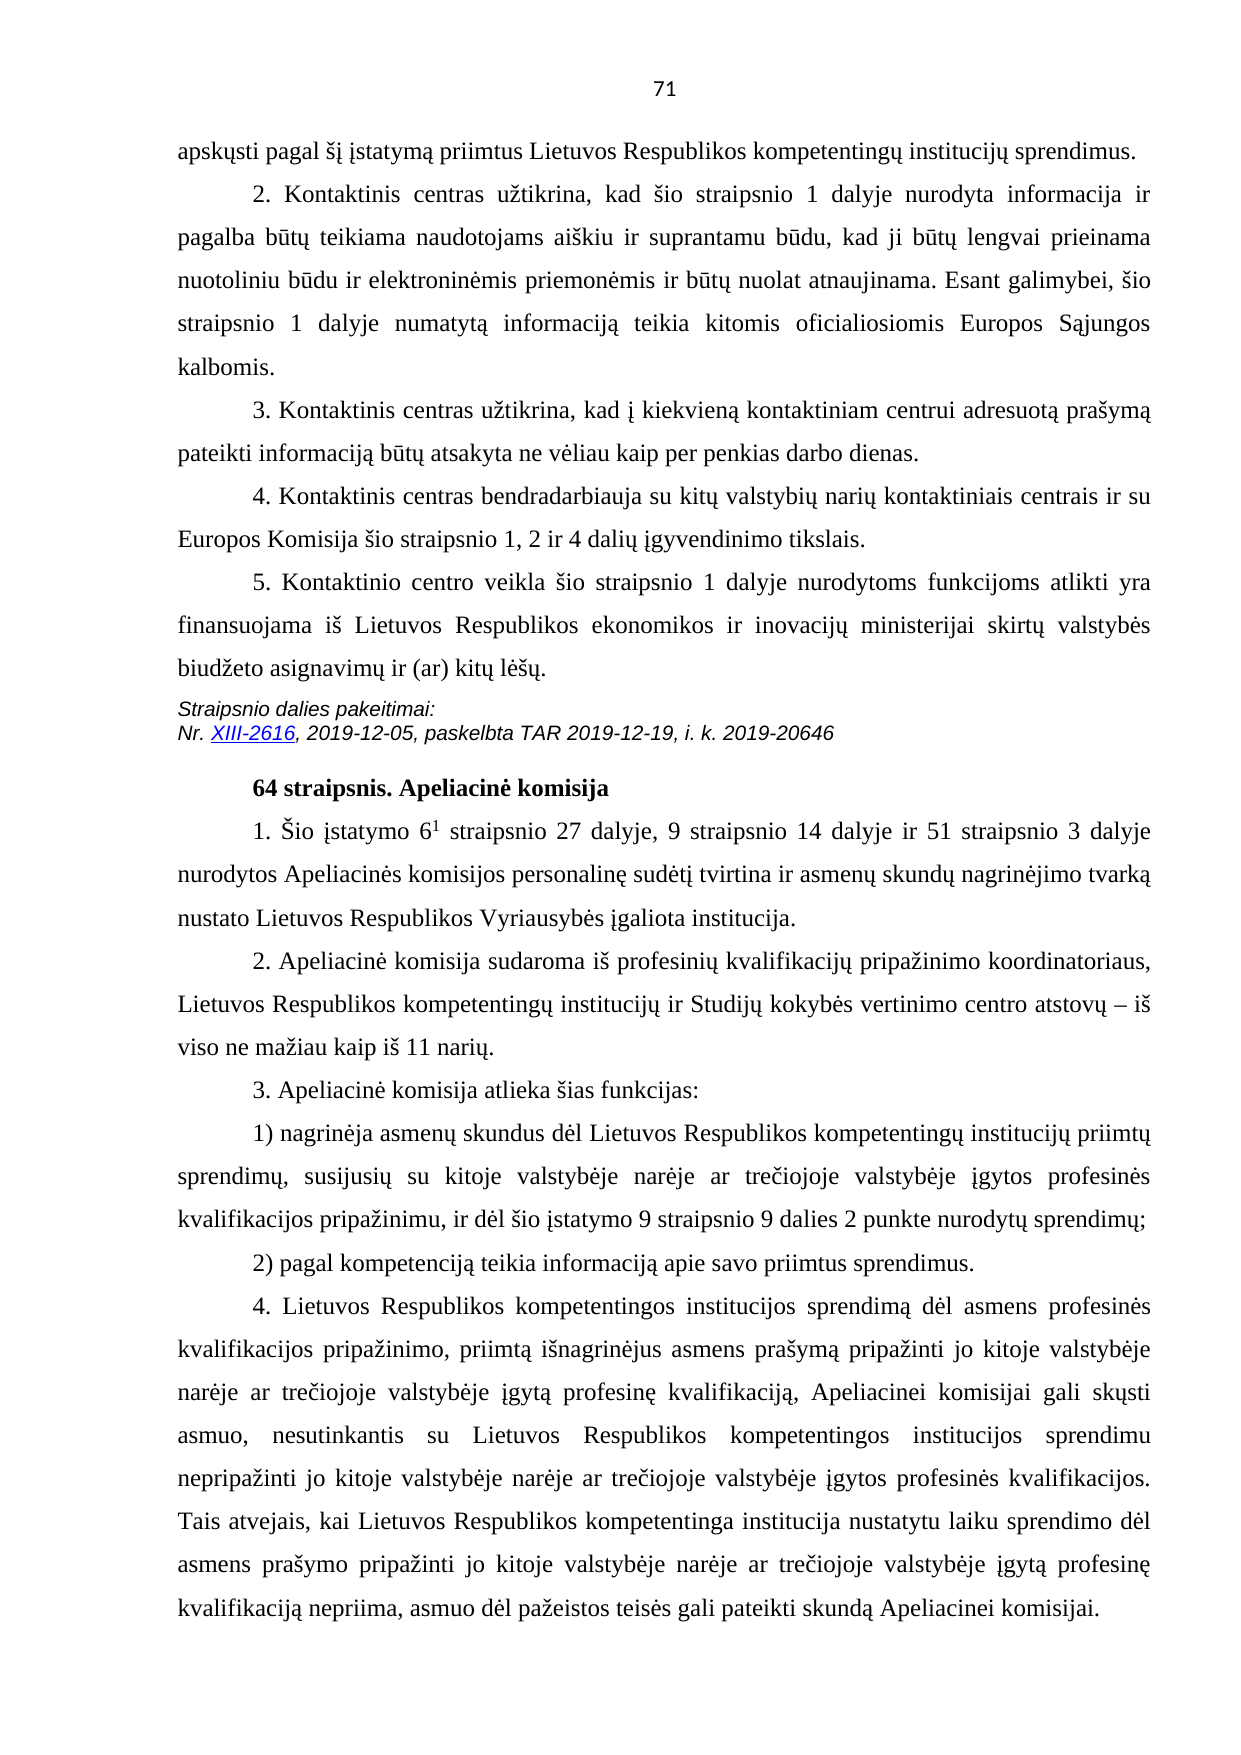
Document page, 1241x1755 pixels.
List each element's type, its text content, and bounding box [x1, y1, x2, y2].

text 2. Apeliacinė komisija sudaroma iš profesinių kvalifikacijų pripažinimo koordinatoriaus, Lietuvos Respublikos kompetentingų institucijų ir Studijų kokybės vertinimo centro atstovų – iš viso ne mažiau kaip iš 11 narių. [177, 946, 1152, 1061]
text Straipsnio dalies pakeitimai: [177, 697, 1152, 721]
text 5. Kontaktinio centro veikla šio straipsnio 1 dalyje nurodytoms funkcijoms atlikti yra finansuojama iš Lietuvos Respublikos ekonomikos ir inovacijų ministerijai skirtų valstybės biudžeto asignavimų ir (ar) kitų lėšų. [177, 567, 1152, 682]
text 1. Šio įstatymo 61 straipsnio 27 dalyje, 9 straipsnio 14 dalyje ir 51 straipsnio 3 dalyje nurodytos Apeliacinės komisijos personalinę sudėtį tvirtina ir asmenų skundų nagrinėjimo tvarką nustato Lietuvos Respublikos Vyriausybės įgaliota institucija. [177, 816, 1152, 931]
text apskųsti pagal šį įstatymą priimtus Lietuvos Respublikos kompetentingų institucijų sprendimus. [177, 136, 1152, 165]
text 64 straipsnis. Apeliacinė komisija [177, 773, 1152, 802]
text 1) nagrinėja asmenų skundus dėl Lietuvos Respublikos kompetentingų institucijų priimtų sprendimų, susijusių su kitoje valstybėje narėje ar trečiojoje valstybėje įgytos profesinės kvalifikacijos pripažinimu, ir dėl šio įstatymo 9 straipsnio 9 dalies 2 punkte nurodytų sprendimų; [177, 1118, 1152, 1233]
text 2) pagal kompetenciją teikia informaciją apie savo priimtus sprendimus. [177, 1248, 1152, 1276]
text 4. Lietuvos Respublikos kompetentingos institucijos sprendimą dėl asmens profesinės kvalifikacijos pripažinimo, priimtą išnagrinėjus asmens prašymą pripažinti jo kitoje valstybėje narėje ar trečiojoje valstybėje įgytą profesinę kvalifikaciją, Apeliacinei komisijai gali skųsti asmuo, nesutinkantis su Lietuvos Respublikos kompetentingos institucijos sprendimu nepripažinti jo kitoje valstybėje narėje ar trečiojoje valstybėje įgytos profesinės kvalifikacijos. Tais atvejais, kai Lietuvos Respublikos kompetentinga institucija nustatytu laiku sprendimo dėl asmens prašymo pripažinti jo kitoje valstybėje narėje ar trečiojoje valstybėje įgytą profesinę kvalifikaciją nepriima, asmuo dėl pažeistos teisės gali pateikti skundą Apeliacinei komisijai. [177, 1291, 1152, 1621]
text 3. Apeliacinė komisija atlieka šias funkcijas: [177, 1075, 1152, 1104]
text 2. Kontaktinis centras užtikrina, kad šio straipsnio 1 dalyje nurodyta informacija ir pagalba būtų teikiama naudotojams aiškiu ir suprantamu būdu, kad ji būtų lengvai prieinama nuotoliniu būdu ir elektroninėmis priemonėmis ir būtų nuolat atnaujinama. Esant galimybei, šio straipsnio 1 dalyje numatytą informaciją teikia kitomis oficialiosiomis Europos Sąjungos kalbomis. [177, 179, 1152, 380]
text 4. Kontaktinis centras bendradarbiauja su kitų valstybių narių kontaktiniais centrais ir su Europos Komisija šio straipsnio 1, 2 ir 4 dalių įgyvendinimo tikslais. [177, 481, 1152, 553]
text Nr. XIII-2616, 2019-12-05, paskelbta TAR 2019-12-19, i. k. 2019-20646 [177, 721, 1152, 744]
text 3. Kontaktinis centras užtikrina, kad į kiekvieną kontaktiniam centrui adresuotą prašymą pateikti informaciją būtų atsakyta ne vėliau kaip per penkias darbo dienas. [177, 395, 1152, 467]
